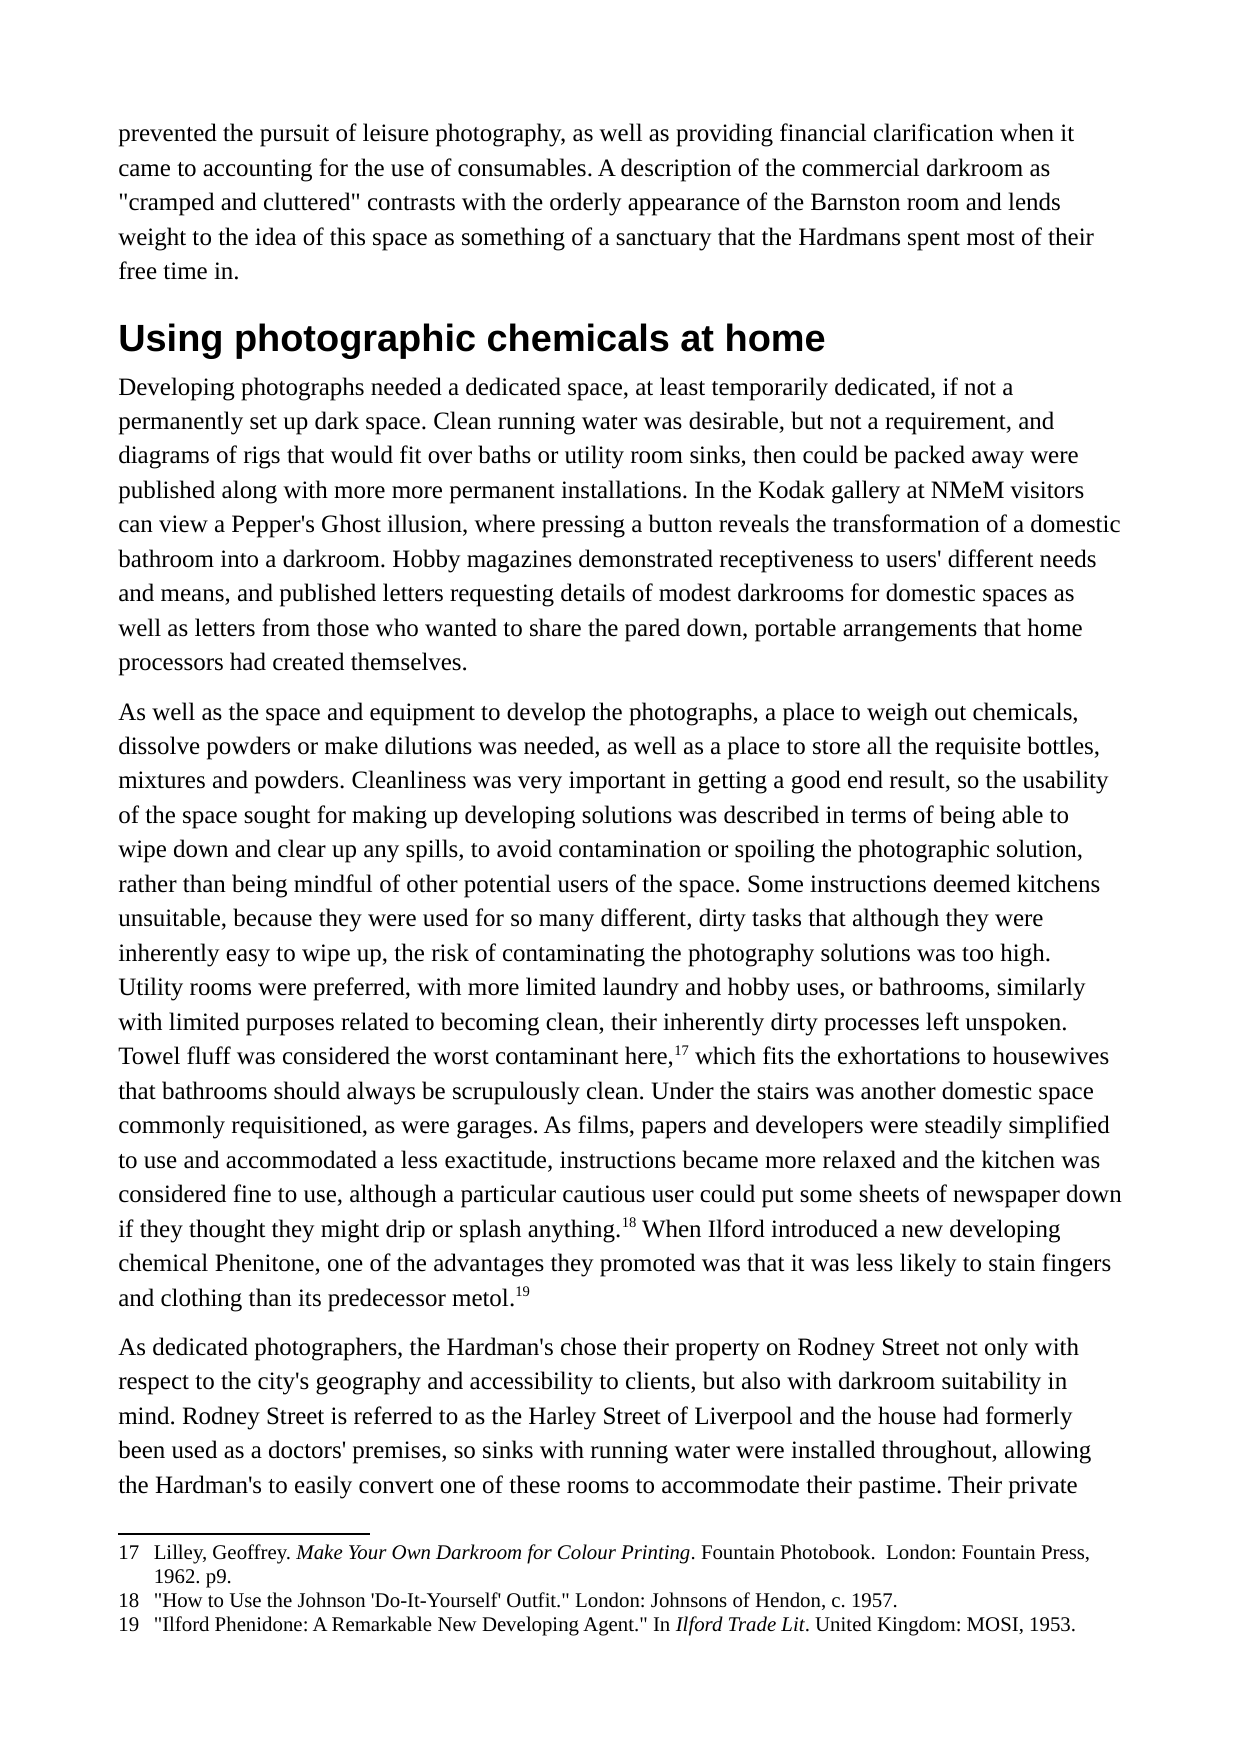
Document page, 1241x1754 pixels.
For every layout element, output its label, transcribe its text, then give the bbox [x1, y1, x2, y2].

text "Ilford Phenidone: A Remarkable New Developing Agent." In Ilford Trade Lit. United Kingdom: MOSI, 1953. [118, 1612, 1122, 1636]
text As well as the space and equipment to develop the photographs, a place to weigh out chemicals, dissolve powders or make dilutions was needed, as well as a place to store all the requisite bottles, mixtures and powders. Cleanliness was very important in getting a good end result, so the usability of the space sought for making up developing solutions was described in terms of being able to wipe down and clear up any spills, to avoid contamination or spoiling the photographic solution, rather than being mindful of other potential users of the space. Some instructions deemed kitchens unsuitable, because they were used for so many different, dirty tasks that although they were inherently easy to wipe up, the risk of contaminating the photography solutions was too high. Utility rooms were preferred, with more limited laundry and hobby uses, or bathrooms, similarly with limited purposes related to becoming clean, their inherently dirty processes left unspoken. Towel fluff was considered the worst contaminant here, which fits the exhortations to housewives that bathrooms should always be scrupulously clean. Under the stairs was another domestic space commonly requisitioned, as were garages. As films, papers and developers were steadily simplified to use and accommodated a less exactitude, instructions became more relaxed and the kitchen was considered fine to use, although a particular cautious user could put some sheets of newspaper down if they thought they might drip or splash anything. When Ilford introduced a new developing chemical Phenitone, one of the advantages they promoted was that it was less likely to stain fingers and clothing than its predecessor metol. [118, 697, 1122, 1311]
subtitle Using photographic chemicals at home [118, 316, 1122, 359]
text "How to Use the Johnson 'Do-It-Yourself' Outfit." London: Johnsons of Hendon, c. 1957. [118, 1588, 1122, 1612]
text As dedicated photographers, the Hardman's chose their property on Rodney Street not only with respect to the city's geography and accessibility to clients, but also with darkroom suitability in mind. Rodney Street is referred to as the Harley Street of Liverpool and the house had formerly been used as a doctors' premises, so sinks with running water were installed throughout, allowing the Hardman's to easily convert one of these rooms to accommodate their pastime. Their private [118, 1332, 1122, 1498]
text Developing photographs needed a dedicated space, at least temporarily dedicated, if not a permanently set up dark space. Clean running water was desirable, but not a requirement, and diagrams of rigs that would fit over baths or utility room sinks, then could be packed away were published along with more more permanent installations. In the Kodak gallery at NMeM visitors can view a Pepper's Ghost illusion, where pressing a button reveals the transformation of a domestic bathroom into a darkroom. Hobby magazines demonstrated receptiveness to users' different needs and means, and published letters requesting details of modest darkrooms for domestic spaces as well as letters from those who wanted to share the pared down, portable arrangements that home processors had created themselves. [118, 372, 1122, 676]
text Lilley, Geoffrey. Make Your Own Darkroom for Colour Printing. Fountain Photobook. London: Fountain Press, 1962. p9. [118, 1539, 1122, 1588]
text prevented the pursuit of leisure photography, as well as providing financial clarification when it came to accounting for the use of consumables. A description of the commercial darkroom as "cramped and cluttered" contrasts with the orderly appearance of the Barnston room and lends weight to the idea of this space as something of a sanctuary that the Hardmans spent most of their free time in. [118, 118, 1122, 285]
